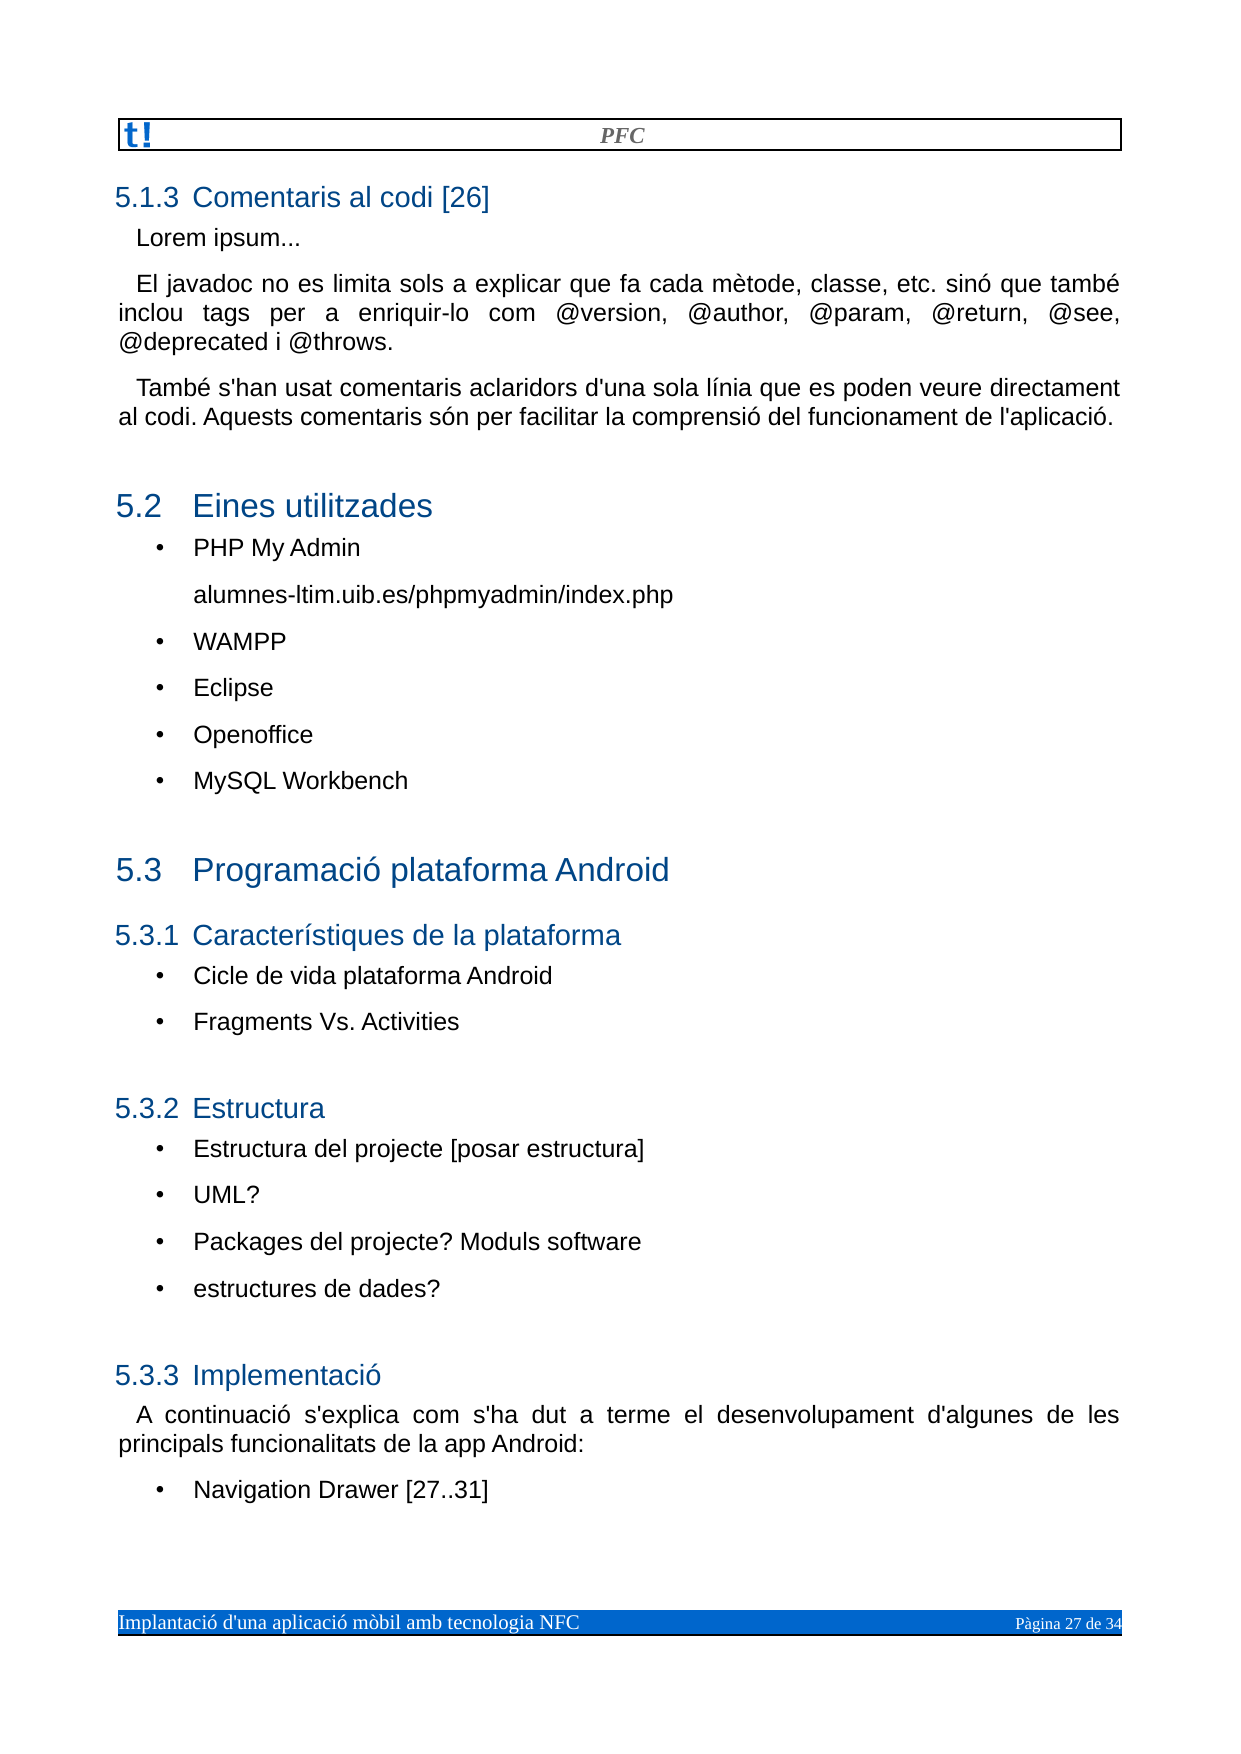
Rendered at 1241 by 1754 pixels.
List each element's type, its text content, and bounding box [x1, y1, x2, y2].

text Lorem ipsum... [118, 223, 1122, 252]
text El javadoc no es limita sols a explicar que fa cada mètode, classe, etc. sinó que també inclou tags per a enriquir-lo com @version, @author, @param, @return, @see, @deprecated i @throws. [118, 269, 1122, 356]
subtitle Eines utilitzades [106, 486, 1122, 524]
list Cicle de vida plataforma Android [156, 961, 1122, 990]
text A continuació s'explica com s'ha dut a terme el desenvolupament d'algunes de les principals funcionalitats de la app Android: [118, 1400, 1122, 1458]
list PHP My Admin [156, 533, 1122, 562]
list UML? [156, 1181, 1122, 1209]
list Navigation Drawer [27..31] [156, 1475, 1122, 1504]
list MySQL Workbench [156, 766, 1122, 795]
subtitle Comentaris al codi [26] [106, 181, 1122, 214]
subtitle Característiques de la plataforma [106, 918, 1122, 952]
list WAMPP [156, 626, 1122, 655]
list Fragments Vs. Activities [156, 1007, 1122, 1036]
list Estructura del projecte [posar estructura] [156, 1134, 1122, 1163]
subtitle Implementació [106, 1358, 1122, 1391]
list alumnes-ltim.uib.es/phpmyadmin/index.php [156, 580, 1122, 609]
text També s'han usat comentaris aclaridors d'una sola línia que es poden veure directament al codi. Aquests comentaris són per facilitar la comprensió del funcionament de l'aplicació. [118, 373, 1122, 431]
list Eclipse [156, 673, 1122, 702]
list Openoffice [156, 719, 1122, 748]
list estructures de dades? [156, 1274, 1122, 1302]
subtitle Programació plataforma Android [106, 850, 1122, 889]
picture [123, 121, 151, 148]
list Packages del projecte? Moduls software [156, 1227, 1122, 1256]
subtitle Estructura [106, 1092, 1122, 1125]
